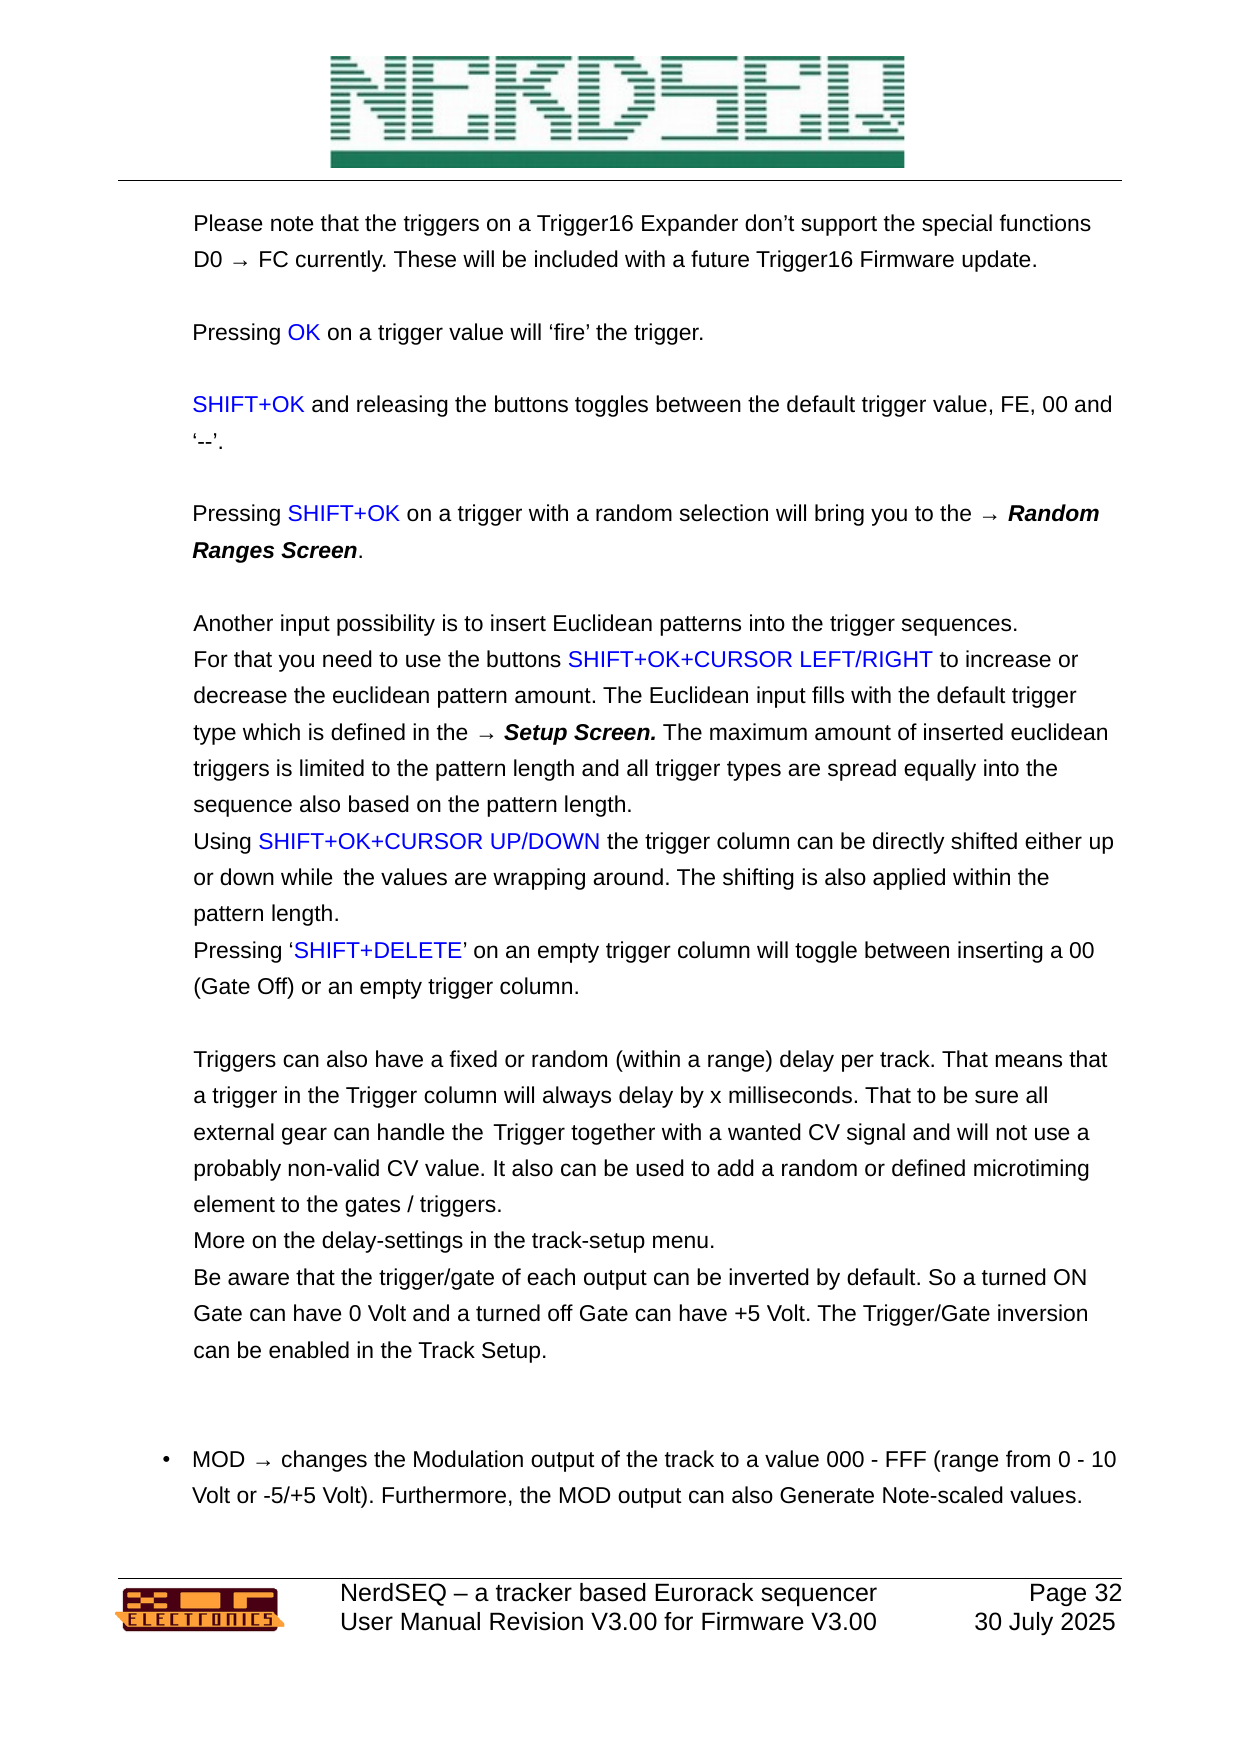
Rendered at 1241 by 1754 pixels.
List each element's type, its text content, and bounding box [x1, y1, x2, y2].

text Using SHIFT+OK+CURSOR UP/DOWN the trigger column can be directly shifted either up or down while the values are wrapping around. The shifting is also applied within the pattern length. [193, 828, 1122, 927]
text Another input possibility is to insert Euclidean patterns into the trigger sequences. [118, 609, 1122, 636]
list MOD → changes the Modulation output of the track to a value 000 - FFF (range from 0 - 10 Volt or -5/+5 Volt). Furthermore, the MOD output can also Generate Note-scaled values. [162, 1446, 1122, 1508]
picture [115, 1584, 285, 1634]
text Please note that the triggers on a Trigger16 Expander don’t support the special functions D0 → FC currently. These will be included with a future Trigger16 Firmware update. [118, 209, 1122, 272]
text For that you need to use the buttons SHIFT+OK+CURSOR LEFT/RIGHT to increase or decrease the euclidean pattern amount. The Euclidean input fills with the default trigger type which is defined in the → Setup Screen. The maximum amount of inserted euclidean triggers is limited to the pattern length and all trigger types are spread equally into the sequence also based on the pattern length. [193, 646, 1122, 818]
text Pressing OK on a trigger value will ‘fire’ the trigger. [192, 319, 1122, 345]
text SHIFT+OK and releasing the buttons toggles between the default trigger value, FE, 00 and ‘--’. [192, 391, 1122, 454]
text More on the delay-settings in the track-setup menu. [118, 1227, 1122, 1254]
text Pressing SHIFT+OK on a trigger with a random selection will bring you to the → Random Ranges Screen. [192, 500, 1122, 563]
picture [330, 56, 905, 168]
text Triggers can also have a fixed or random (within a range) delay per track. That means that a trigger in the Trigger column will always delay by x milliseconds. That to be sure all external gear can handle the Trigger together with a wanted CV signal and will not use a probably non-valid CV value. It also can be used to add a random or defined microtiming element to the gates / triggers. [118, 1046, 1122, 1217]
text Pressing ‘SHIFT+DELETE’ on an empty trigger column will toggle between inserting a 00 (Gate Off) or an empty trigger column. [193, 937, 1122, 999]
text Be aware that the trigger/gate of each output can be inverted by default. So a turned ON Gate can have 0 Volt and a turned off Gate can have +5 Volt. The Trigger/Gate inversion can be enabled in the Track Setup. [118, 1264, 1122, 1363]
